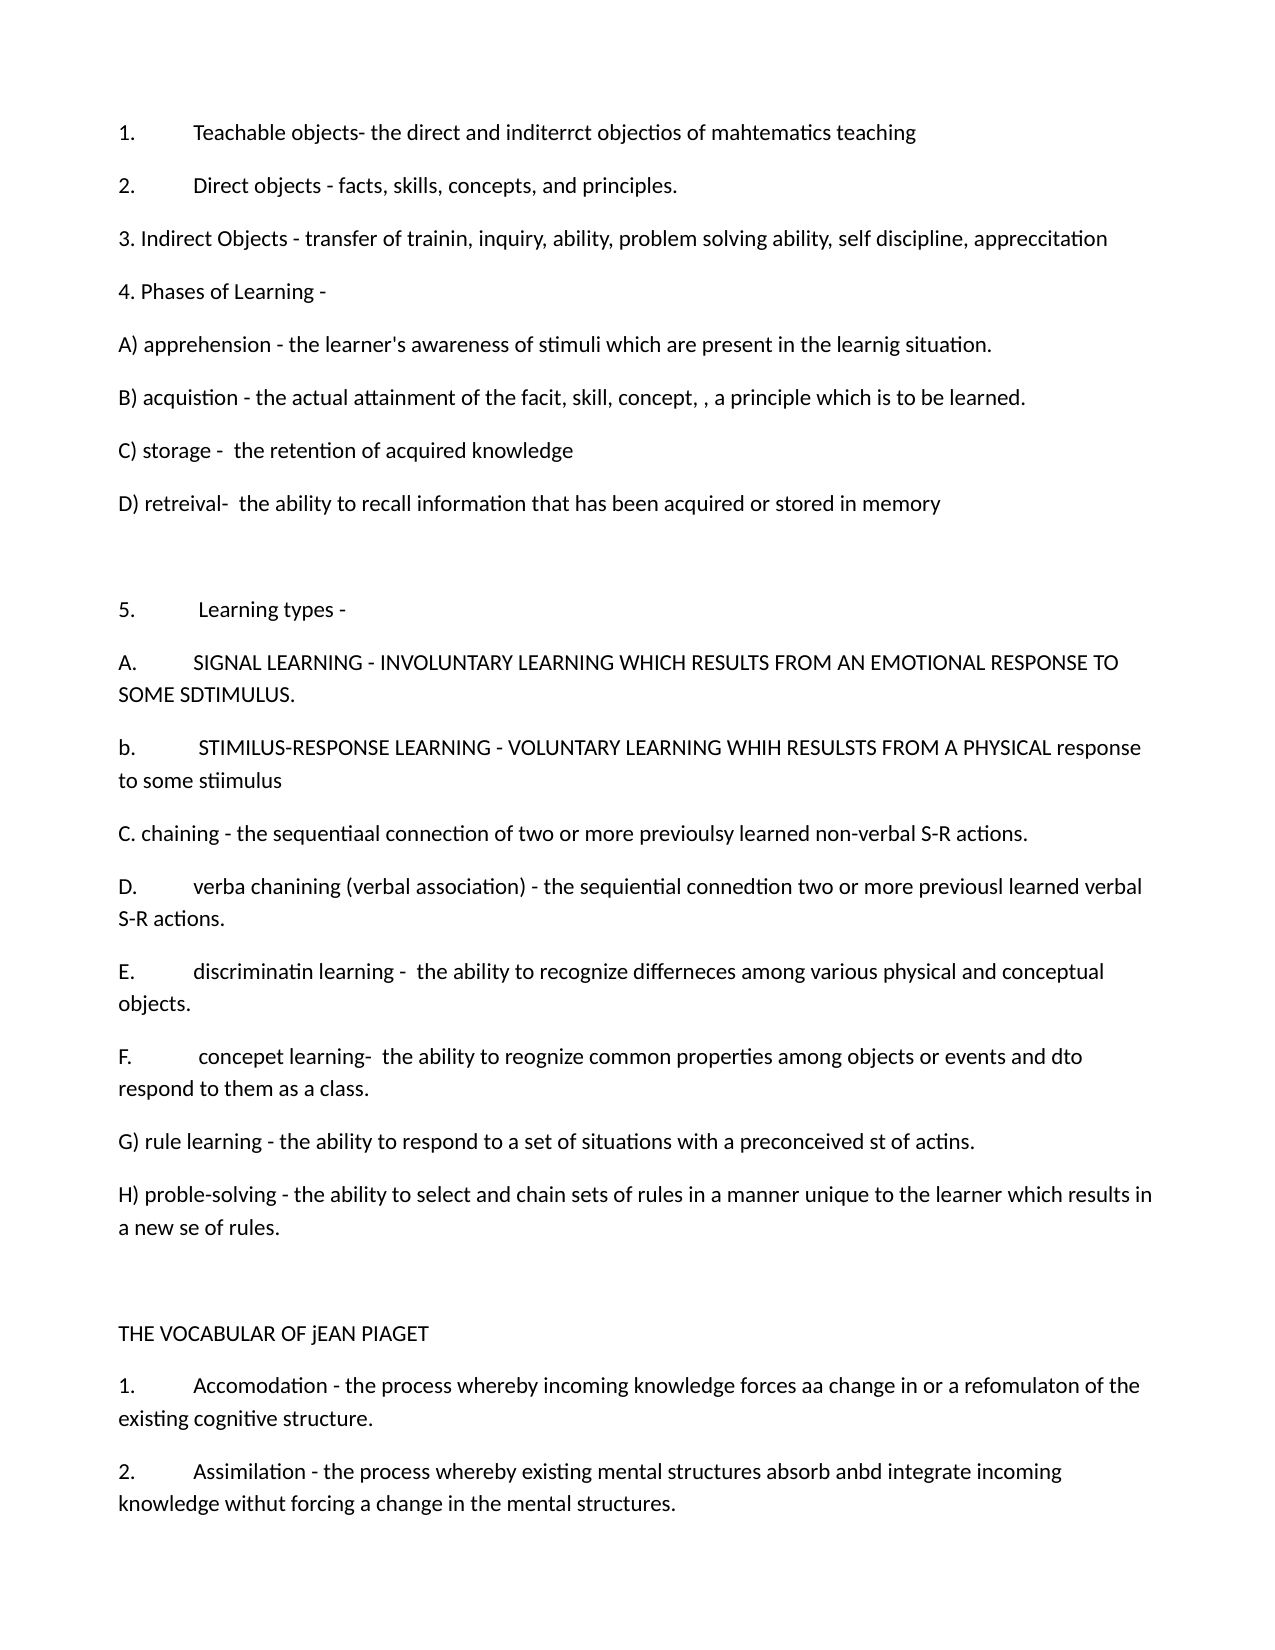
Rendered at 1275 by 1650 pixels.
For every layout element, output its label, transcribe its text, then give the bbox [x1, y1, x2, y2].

text THE VOCABULAR OF jEAN PIAGET [118, 1319, 1157, 1347]
text C. chaining - the sequentiaal connection of two or more previoulsy learned non-verbal S-R actions. [118, 819, 1157, 847]
text 1. Accomodation - the process whereby incoming knowledge forces aa change in or a refomulaton of the existing cognitive structure. [118, 1372, 1157, 1432]
text 2. Direct objects - facts, skills, concepts, and principles. [118, 171, 1157, 199]
text 3. Indirect Objects - transfer of trainin, inquiry, ability, problem solving ability, self discipline, appreccitation [118, 224, 1157, 252]
text E. discriminatin learning - the ability to recognize differneces among various physical and conceptual objects. [118, 957, 1157, 1017]
text b. STIMILUS-RESPONSE LEARNING - VOLUNTARY LEARNING WHIH RESULSTS FROM A PHYSICAL response to some stiimulus [118, 733, 1157, 794]
text H) proble-solving - the ability to select and chain sets of rules in a manner unique to the learner which results in a new se of rules. [118, 1180, 1157, 1241]
text C) storage - the retention of acquired knowledge [118, 436, 1157, 464]
text 2. Assimilation - the process whereby existing mental structures absorb anbd integrate incoming knowledge withut forcing a change in the mental structures. [118, 1457, 1157, 1517]
text A. SIGNAL LEARNING - INVOLUNTARY LEARNING WHICH RESULTS FROM AN EMOTIONAL RESPONSE TO SOME SDTIMULUS. [118, 648, 1157, 708]
text B) acquistion - the actual attainment of the facit, skill, concept, , a principle which is to be learned. [118, 383, 1157, 411]
text D. verba chanining (verbal association) - the sequiential connedtion two or more previousl learned verbal S-R actions. [118, 872, 1157, 932]
text F. concepet learning- the ability to reognize common properties among objects or events and dto respond to them as a class. [118, 1042, 1157, 1102]
text 5. Learning types - [118, 595, 1157, 623]
text 4. Phases of Learning - [118, 277, 1157, 305]
text D) retreival- the ability to recall information that has been acquired or stored in memory [118, 489, 1157, 517]
text 1. Teachable objects- the direct and inditerrct objectios of mahtematics teaching [118, 118, 1157, 146]
text A) apprehension - the learner's awareness of stimuli which are present in the learnig situation. [118, 330, 1157, 358]
text G) rule learning - the ability to respond to a set of situations with a preconceived st of actins. [118, 1127, 1157, 1155]
